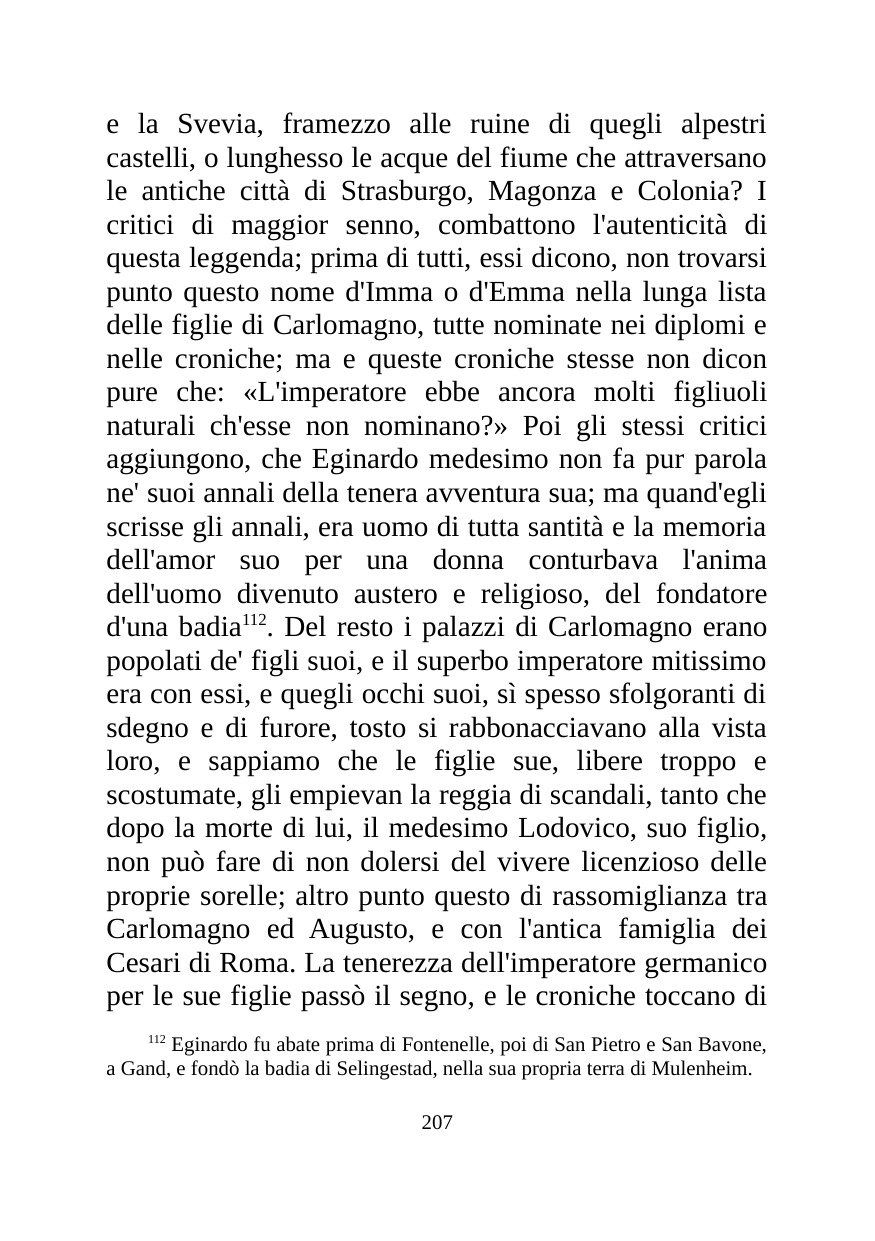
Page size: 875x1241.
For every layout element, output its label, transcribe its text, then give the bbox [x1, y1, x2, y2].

text Eginardo fu abate prima di Fontenelle, poi di San Pietro e San Bavone, a Gand, e fondò la badia di Selingestad, nella sua propria terra di Mulenheim. [106, 1032, 768, 1080]
text e la Svevia, framezzo alle ruine di quegli alpestri castelli, o lunghesso le acque del fiume che attraversano le antiche città di Strasburgo, Magonza e Colonia? I critici di maggior senno, combattono l'autenticità di questa leggenda; prima di tutti, essi dicono, non trovarsi punto questo nome d'Imma o d'Emma nella lunga lista delle figlie di Carlomagno, tutte nominate nei diplomi e nelle croniche; ma e queste croniche stesse non dicon pure che: «L'imperatore ebbe ancora molti figliuoli naturali ch'esse non nominano?» Poi gli stessi critici aggiungono, che Eginardo medesimo non fa pur parola ne' suoi annali della tenera avventura sua; ma quand'egli scrisse gli annali, era uomo di tutta santità e la memoria dell'amor suo per una donna conturbava l'anima dell'uomo divenuto austero e religioso, del fondatore d'una badia. Del resto i palazzi di Carlomagno erano popolati de' figli suoi, e il superbo imperatore mitissimo era con essi, e quegli occhi suoi, sì spesso sfolgoranti di sdegno e di furore, tosto si rabbonacciavano alla vista loro, e sappiamo che le figlie sue, libere troppo e scostumate, gli empievan la reggia di scandali, tanto che dopo la morte di lui, il medesimo Lodovico, suo figlio, non può fare di non dolersi del vivere licenzioso delle proprie sorelle; altro punto questo di rassomiglianza tra Carlomagno ed Augusto, e con l'antica famiglia dei Cesari di Roma. La tenerezza dell'imperatore germanico per le sue figlie passò il segno, e le croniche toccano di [106, 106, 768, 1012]
